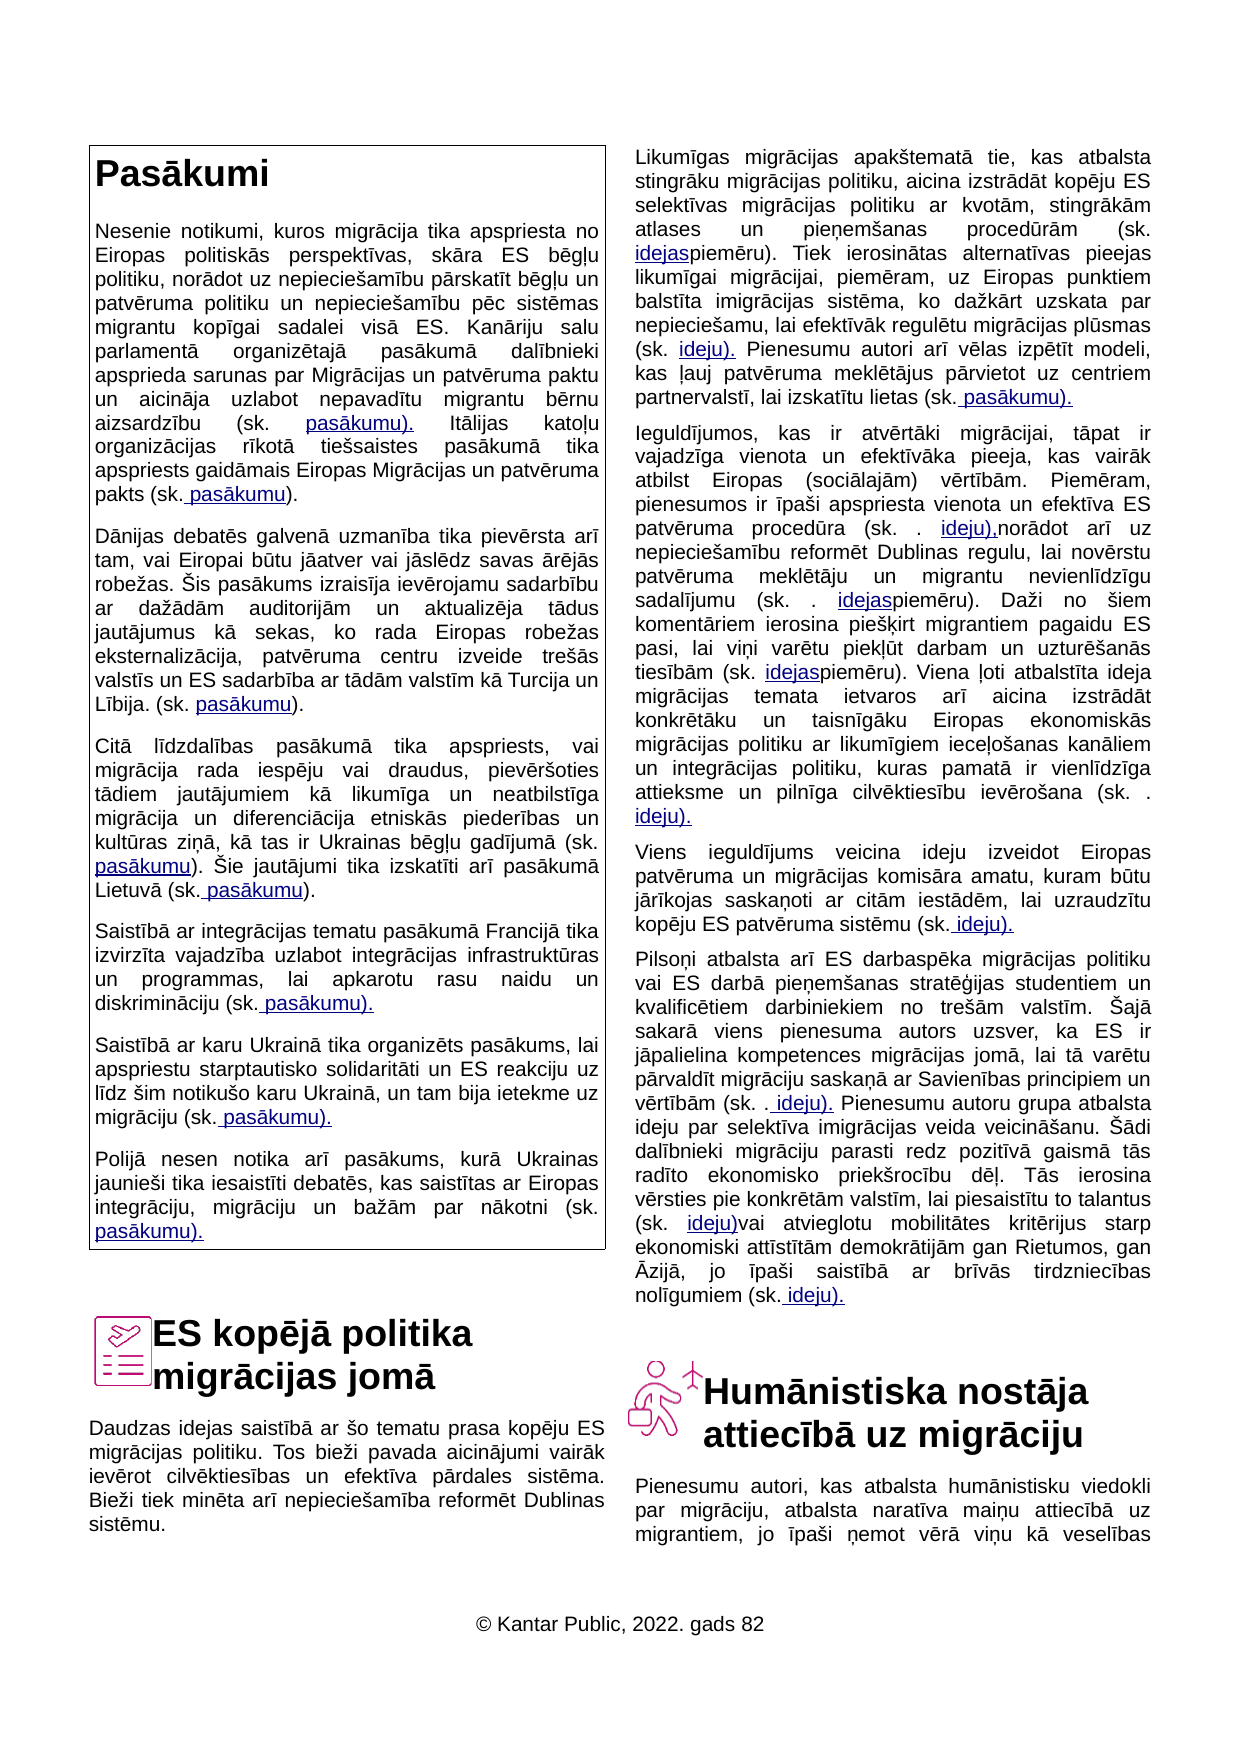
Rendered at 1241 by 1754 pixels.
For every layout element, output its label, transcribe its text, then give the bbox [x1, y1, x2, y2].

text Ieguldījumos, kas ir atvērtāki migrācijai, tāpat ir vajadzīga vienota un efektīvāka pieeja, kas vairāk atbilst Eiropas (sociālajām) vērtībām. Piemēram, pienesumos ir īpaši apspriesta vienota un efektīva ES patvēruma procedūra (sk. . ideju),norādot arī uz nepieciešamību reformēt Dublinas regulu, lai novērstu patvēruma meklētāju un migrantu nevienlīdzīgu sadalījumu (sk. . idejaspiemēru). Daži no šiem komentāriem ierosina piešķirt migrantiem pagaidu ES pasi, lai viņi varētu piekļūt darbam un uzturēšanās tiesībām (sk. idejaspiemēru). Viena ļoti atbalstīta ideja migrācijas temata ietvaros arī aicina izstrādāt konkrētāku un taisnīgāku Eiropas ekonomiskās migrācijas politiku ar likumīgiem ieceļošanas kanāliem un integrācijas politiku, kuras pamatā ir vienlīdzīga attieksme un pilnīga cilvēktiesību ievērošana (sk. . ideju). [635, 420, 1152, 828]
text Pienesumu autori, kas atbalsta humānistisku viedokli par migrāciju, atbalsta naratīva maiņu attiecībā uz migrantiem, jo īpaši ņemot vērā viņu kā veselības [635, 1474, 1152, 1546]
text Viens ieguldījums veicina ideju izveidot Eiropas patvēruma un migrācijas komisāra amatu, kuram būtu jārīkojas saskaņoti ar citām iestādēm, lai uzraudzītu kopēju ES patvēruma sistēmu (sk. ideju). [635, 839, 1152, 935]
text Nesenie notikumi, kuros migrācija tika apspriesta no Eiropas politiskās perspektīvas, skāra ES bēgļu politiku, norādot uz nepieciešamību pārskatīt bēgļu un patvēruma politiku un nepieciešamību pēc sistēmas migrantu kopīgai sadalei visā ES. Kanāriju salu parlamentā organizētajā pasākumā dalībnieki apsprieda sarunas par Migrācijas un patvēruma paktu un aicināja uzlabot nepavadītu migrantu bērnu aizsardzību (sk. pasākumu). Itālijas katoļu organizācijas rīkotā tiešsaistes pasākumā tika apspriests gaidāmais Eiropas Migrācijas un patvēruma pakts (sk. pasākumu). [90, 213, 605, 512]
subtitle Pasākumi [90, 146, 605, 200]
picture [628, 1361, 703, 1436]
text Dānijas debatēs galvenā uzmanība tika pievērsta arī tam, vai Eiropai būtu jāatver vai jāslēdz savas ārējās robežas. Šis pasākums izraisīja ievērojamu sadarbību ar dažādām auditorijām un aktualizēja tādus jautājumus kā sekas, ko rada Eiropas robežas eksternalizācija, patvēruma centru izveide trešās valstīs un ES sadarbība ar tādām valstīm kā Turcija un Lībija. (sk. pasākumu). [90, 518, 605, 722]
text Pilsoņi atbalsta arī ES darbaspēka migrācijas politiku vai ES darbā pieņemšanas stratēģijas studentiem un kvalificētiem darbiniekiem no trešām valstīm. Šajā sakarā viens pienesuma autors uzsver, ka ES ir jāpalielina kompetences migrācijas jomā, lai tā varētu pārvaldīt migrāciju saskaņā ar Savienības principiem un vērtībām (sk. . ideju). Pienesumu autoru grupa atbalsta ideju par selektīva imigrācijas veida veicināšanu. Šādi dalībnieki migrāciju parasti redz pozitīvā gaismā tās radīto ekonomisko priekšrocību dēļ. Tās ierosina vērsties pie konkrētām valstīm, lai piesaistītu to talantus (sk. ideju)vai atvieglotu mobilitātes kritērijus starp ekonomiski attīstītām demokrātijām gan Rietumos, gan Āzijā, jo īpaši saistībā ar brīvās tirdzniecības nolīgumiem (sk. ideju). [635, 947, 1152, 1307]
text Saistībā ar karu Ukrainā tika organizēts pasākums, lai apspriestu starptautisko solidaritāti un ES reakciju uz līdz šim notikušo karu Ukrainā, un tam bija ietekme uz migrāciju (sk. pasākumu). [90, 1027, 605, 1135]
text Daudzas idejas saistībā ar šo tematu prasa kopēju ES migrācijas politiku. Tos bieži pavada aicinājumi vairāk ievērot cilvēktiesības un efektīva pārdales sistēma. Bieži tiek minēta arī nepieciešamība reformēt Dublinas sistēmu. [88, 1416, 605, 1536]
subtitle Humānistiska nostāja attiecībā uz migrāciju [635, 1436, 1152, 1456]
picture [94, 1316, 152, 1386]
subtitle ES kopējā politika migrācijas jomā [88, 1311, 605, 1397]
text Likumīgas migrācijas apakštematā tie, kas atbalsta stingrāku migrācijas politiku, aicina izstrādāt kopēju ES selektīvas migrācijas politiku ar kvotām, stingrākām atlases un pieņemšanas procedūrām (sk. idejaspiemēru). Tiek ierosinātas alternatīvas pieejas likumīgai migrācijai, piemēram, uz Eiropas punktiem balstīta imigrācijas sistēma, ko dažkārt uzskata par nepieciešamu, lai efektīvāk regulētu migrācijas plūsmas (sk. ideju). Pienesumu autori arī vēlas izpētīt modeli, kas ļauj patvēruma meklētājus pārvietot uz centriem partnervalstī, lai izskatītu lietas (sk. pasākumu). [635, 145, 1152, 408]
text Citā līdzdalības pasākumā tika apspriests, vai migrācija rada iespēju vai draudus, pievēršoties tādiem jautājumiem kā likumīga un neatbilstīga migrācija un diferenciācija etniskās piederības un kultūras ziņā, kā tas ir Ukrainas bēgļu gadījumā (sk. pasākumu). Šie jautājumi tika izskatīti arī pasākumā Lietuvā (sk. pasākumu). [90, 728, 605, 907]
text Polijā nesen notika arī pasākums, kurā Ukrainas jaunieši tika iesaistīti debatēs, kas saistītas ar Eiropas integrāciju, migrāciju un bažām par nākotni (sk. pasākumu). [90, 1141, 605, 1249]
text Saistībā ar integrācijas tematu pasākumā Francijā tika izvirzīta vajadzība uzlabot integrācijas infrastruktūras un programmas, lai apkarotu rasu naidu un diskrimināciju (sk. pasākumu). [90, 913, 605, 1021]
